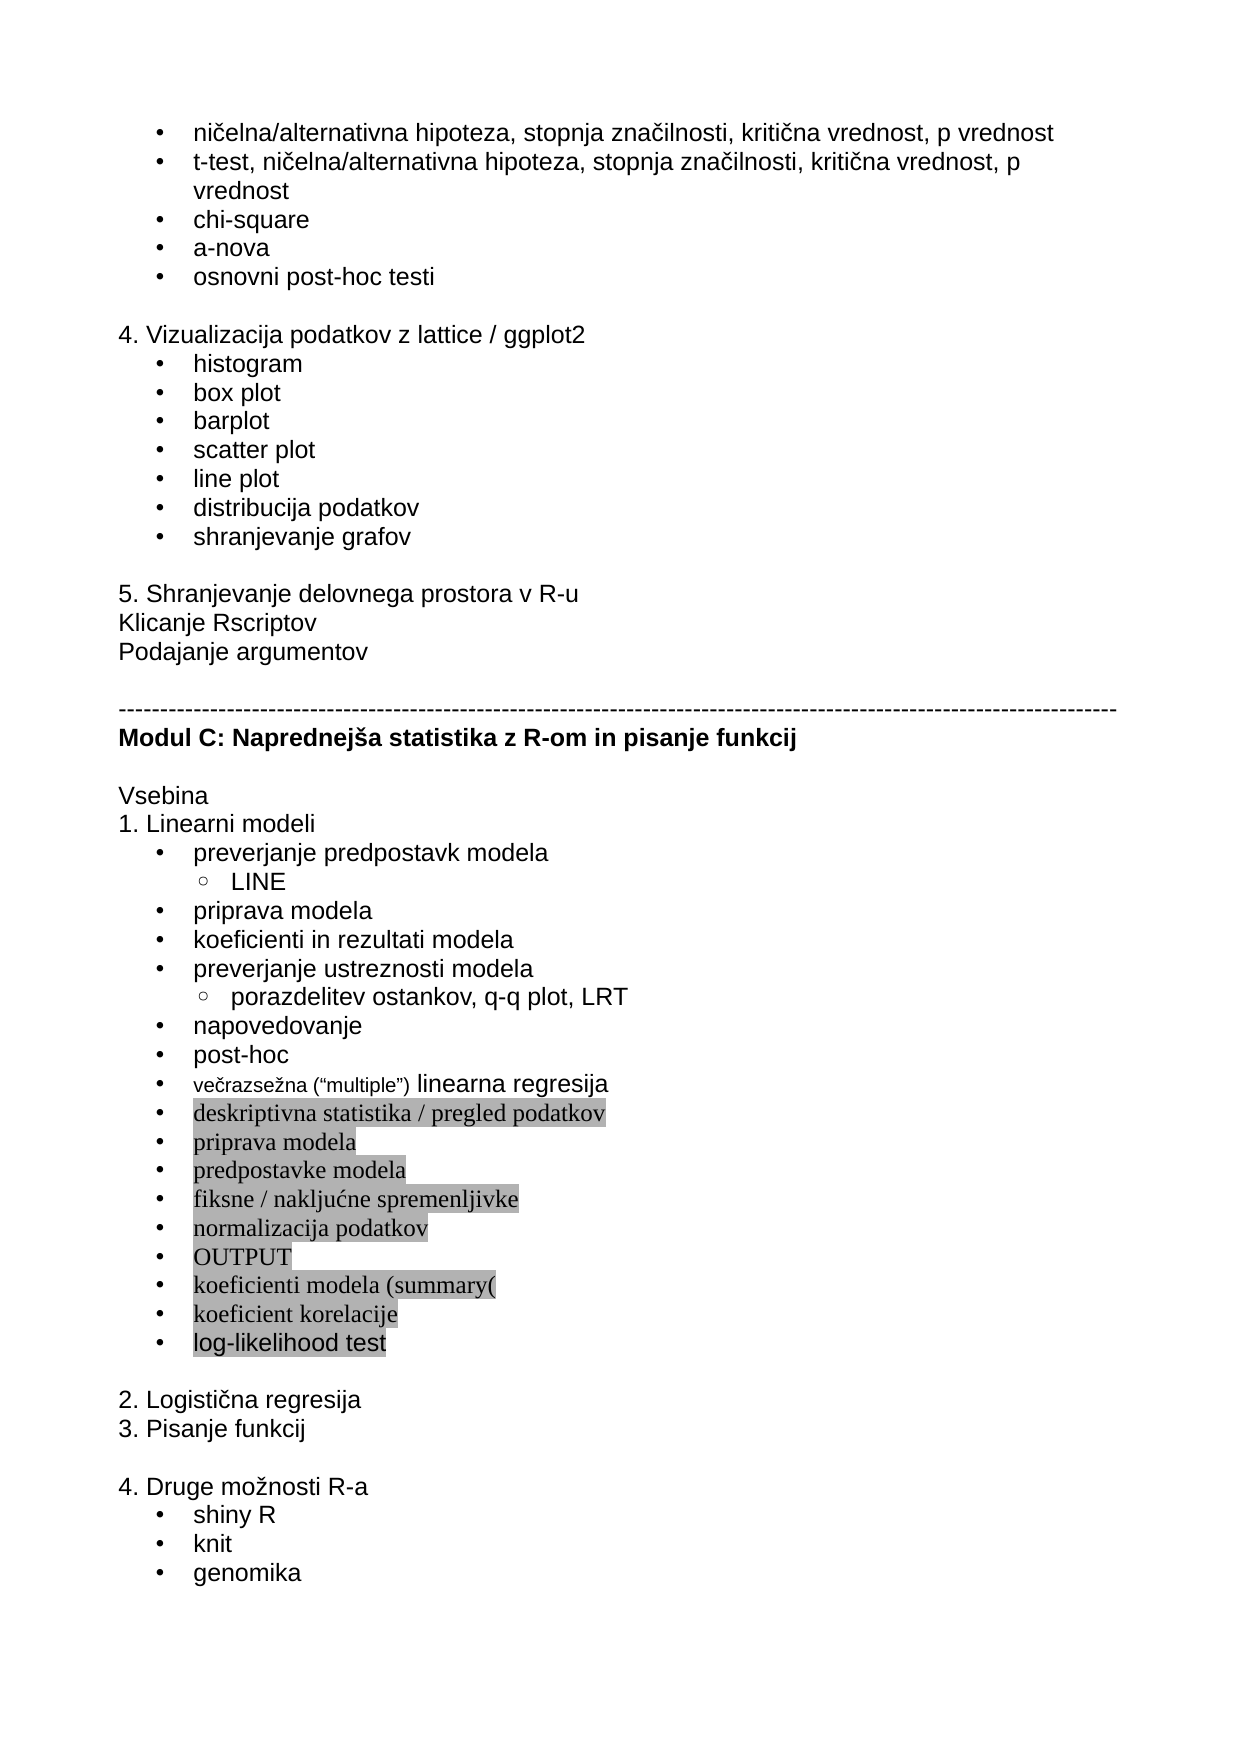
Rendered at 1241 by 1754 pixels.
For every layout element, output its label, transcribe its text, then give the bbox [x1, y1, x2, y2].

list shiny R [156, 1500, 1122, 1529]
list priprava modela [156, 896, 1122, 925]
list predpostavke modela [156, 1155, 1122, 1184]
list box plot [156, 377, 1122, 406]
list histogram [156, 349, 1122, 377]
list barplot [156, 406, 1122, 435]
text Vsebina [118, 781, 1122, 809]
list preverjanje ustreznosti modela [156, 953, 1122, 982]
text 4. Vizualizacija podatkov z lattice / ggplot2 [118, 320, 1122, 349]
list fiksne / nakljućne spremenljivke [156, 1184, 1122, 1213]
text Modul C: Naprednejša statistika z R-om in pisanje funkcij [118, 723, 1122, 752]
list a-nova [156, 233, 1122, 262]
list genomika [156, 1558, 1122, 1587]
list LINE [193, 867, 1122, 896]
list koeficienti in rezultati modela [156, 925, 1122, 953]
list deskriptivna statistika / pregled podatkov [156, 1098, 1122, 1127]
list priprava modela [156, 1127, 1122, 1155]
list porazdelitev ostankov, q-q plot, LRT [193, 982, 1122, 1011]
text 1. Linearni modeli [118, 809, 1122, 838]
list knit [156, 1529, 1122, 1558]
list t-test, ničelna/alternativna hipoteza, stopnja značilnosti, kritična vrednost, p vrednost [156, 147, 1122, 204]
list shranjevanje grafov [156, 522, 1122, 551]
list koeficient korelacije [156, 1299, 1122, 1328]
list napovedovanje [156, 1011, 1122, 1040]
list log-likelihood test [156, 1328, 1122, 1357]
list preverjanje predpostavk modela [156, 838, 1122, 867]
text 3. Pisanje funkcij [118, 1414, 1122, 1443]
list distribucija podatkov [156, 493, 1122, 522]
text 5. Shranjevanje delovnega prostora v R-u Klicanje Rscriptov [118, 579, 1122, 637]
list večrazsežna (“multiple”) linearna regresija [156, 1069, 1122, 1098]
text 4. Druge možnosti R-a [118, 1472, 1122, 1500]
list koeficienti modela (summary( [156, 1270, 1122, 1299]
list post-hoc [156, 1040, 1122, 1069]
list scatter plot [156, 435, 1122, 464]
list normalizacija podatkov [156, 1213, 1122, 1242]
text ------------------------------------------------------------------------------------------------------------------------ [118, 694, 1122, 723]
list line plot [156, 464, 1122, 493]
list osnovni post-hoc testi [156, 262, 1122, 291]
text 2. Logistična regresija [118, 1385, 1122, 1414]
text Podajanje argumentov [118, 637, 1122, 666]
list ničelna/alternativna hipoteza, stopnja značilnosti, kritična vrednost, p vrednost [156, 118, 1122, 147]
list OUTPUT [156, 1242, 1122, 1270]
list chi-square [156, 204, 1122, 233]
